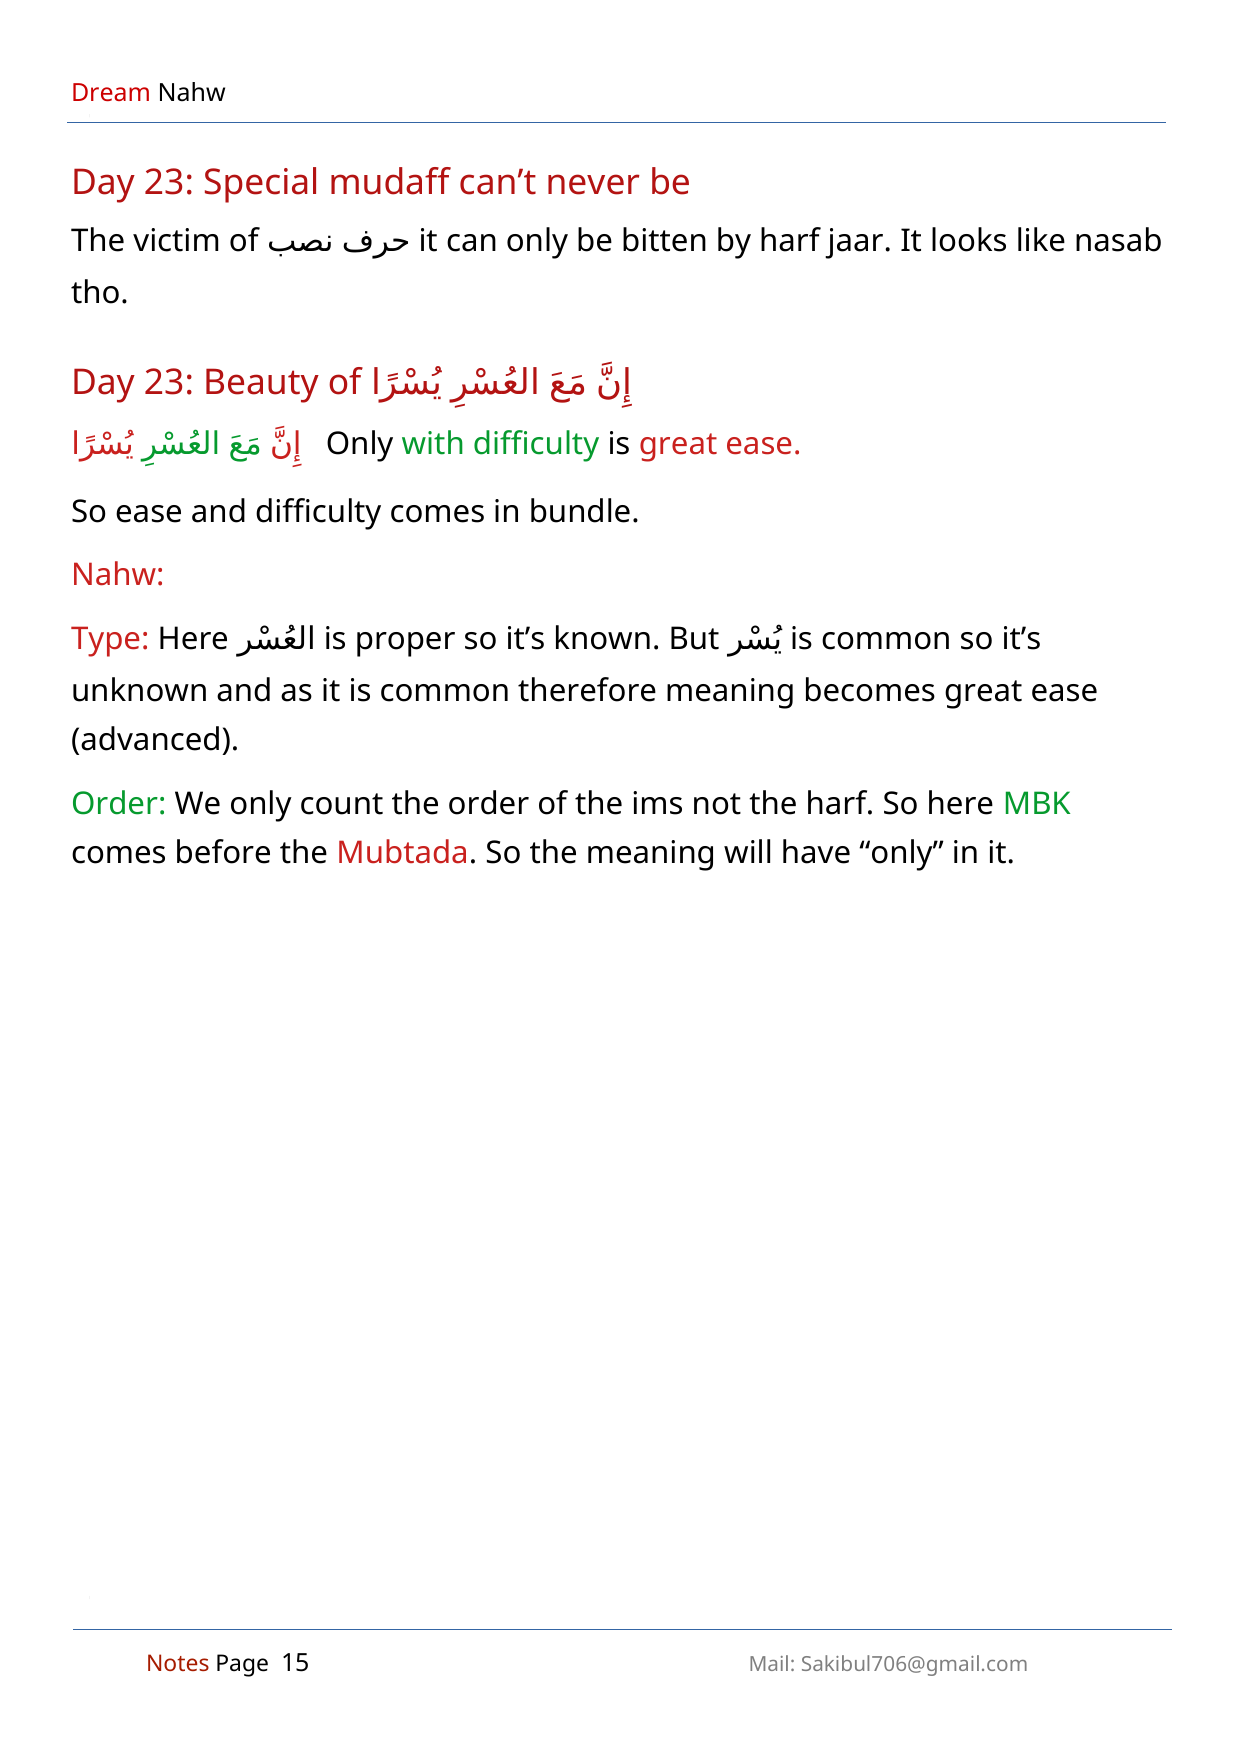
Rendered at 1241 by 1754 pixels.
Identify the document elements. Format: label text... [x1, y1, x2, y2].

text The victim of حرف نصب it can only be bitten by harf jaar. It looks like nasab tho. [71, 217, 1169, 313]
text Nahw: [71, 552, 1169, 595]
text Order: We only count the order of the ims not the harf. So here MBK comes before the Mubtada. So the meaning will have “only” in it. [71, 781, 1169, 872]
text Type: Here العُسْر is proper so it’s known. But يُسْر is common so it’s unknown and as it is common therefore meaning becomes great ease (advanced). [71, 616, 1169, 760]
subtitle Day 23: Special mudaff can’t never be [71, 157, 1169, 205]
text إِنَّ مَعَ العُسْرِ يُسْرًا Only with difficulty is great ease. [71, 421, 1169, 467]
subtitle Day 23: Beauty of إِنَّ مَعَ العُسْرِ يُسْرًا [71, 356, 1169, 409]
text So ease and difficulty comes in bundle. [71, 489, 1169, 531]
